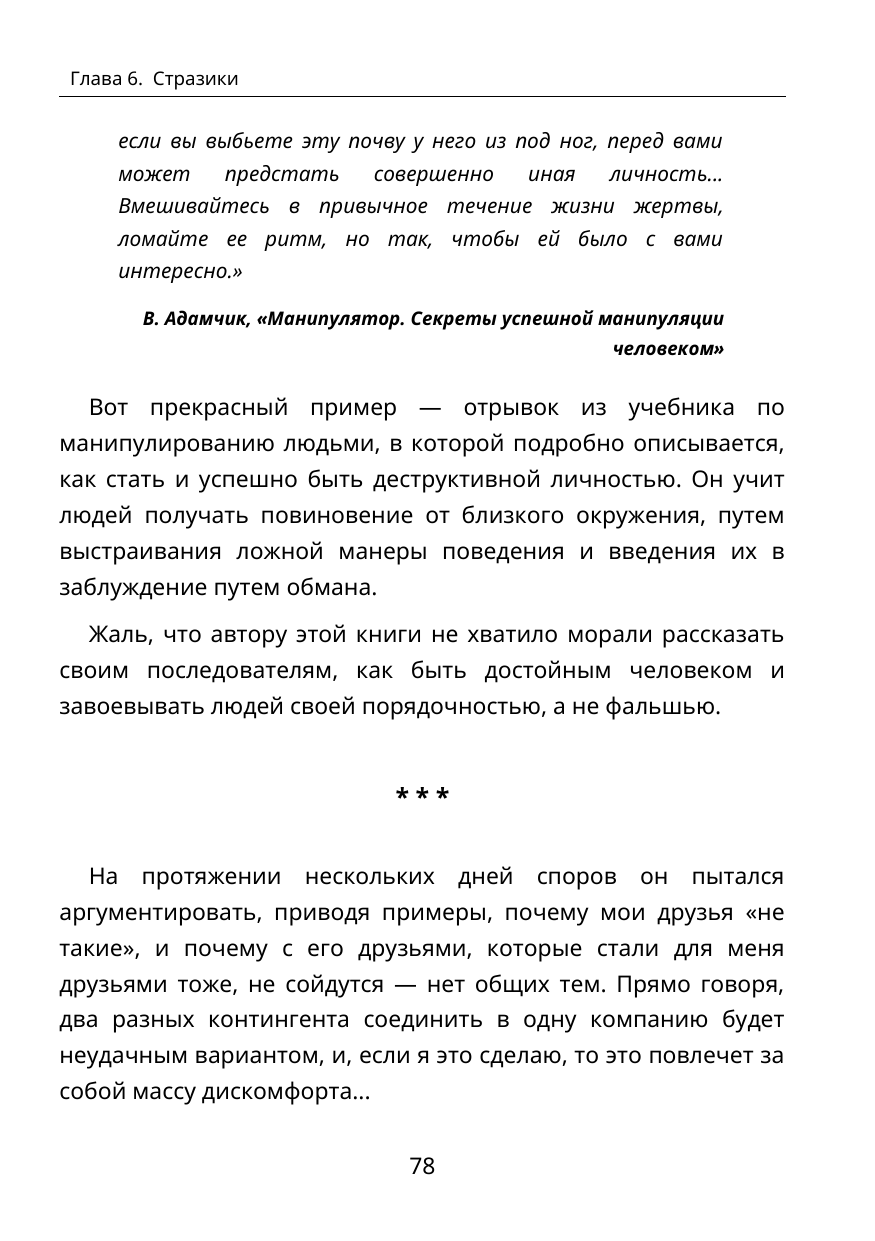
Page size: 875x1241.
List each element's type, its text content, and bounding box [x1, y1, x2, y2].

text В. Адамчик, «Манипулятор. Секреты успешной манипуляции человеком» [118, 301, 726, 361]
text если вы выбьете эту почву у него из под ног, перед вами может предстать совершенно иная личность... Вмешивайтесь в привычное течение жизни жертвы, ломайте ее ритм, но так, чтобы ей было с вами интересно.» [118, 126, 726, 285]
text На протяжении нескольких дней споров он пытался аргументировать, приводя примеры, почему мои друзья «не такие», и почему с его друзьями, которые стали для меня друзьями тоже, не сойдутся — нет общих тем. Прямо говоря, два разных контингента соединить в одну компанию будет неудачным вариантом, и, если я это сделаю, то это повлечет за собой массу дискомфорта... [59, 860, 786, 1107]
text Вот прекрасный пример — отрывок из учебника по манипулированию людьми, в которой подробно описывается, как стать и успешно быть деструктивной личностью. Он учит людей получать повиновение от близкого окружения, путем выстраивания ложной манеры поведения и введения их в заблуждение путем обмана. [59, 391, 786, 602]
subtitle * * * [59, 779, 786, 813]
text Жаль, что автору этой книги не хватило морали рассказать своим последователям, как быть достойным человеком и завоевывать людей своей порядочностью, а не фальшью. [59, 618, 786, 721]
